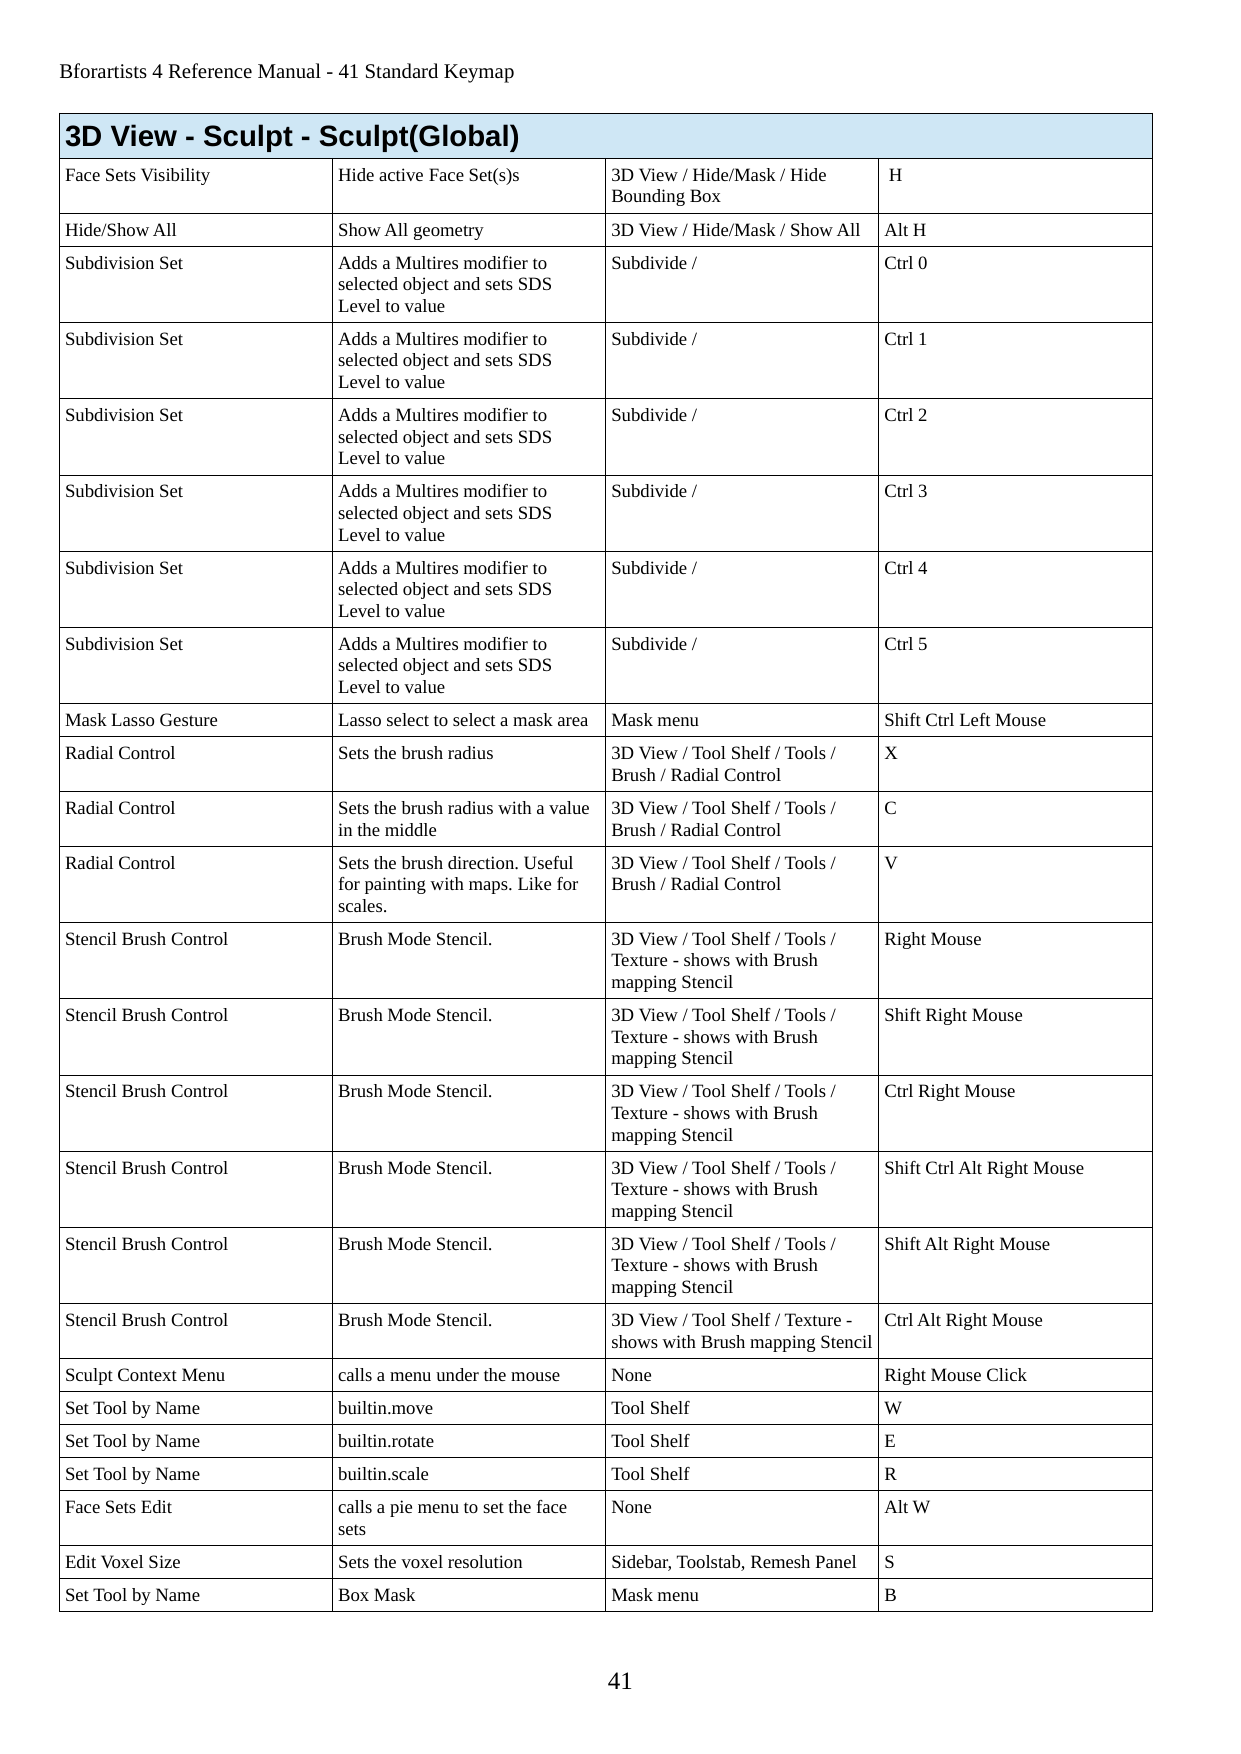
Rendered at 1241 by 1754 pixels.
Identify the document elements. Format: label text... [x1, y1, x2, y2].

table_cell Subdivision Set [60, 247, 332, 322]
table_cell Set Tool by Name [60, 1392, 332, 1424]
table_cell E [879, 1425, 1152, 1457]
table_cell None [606, 1359, 878, 1391]
table_cell Subdivision Set [60, 476, 332, 551]
table_cell R [879, 1458, 1152, 1490]
table_cell 3D View / Tool Shelf / Tools / Texture - shows with Brush mapping Stencil [606, 999, 878, 1074]
table_cell Ctrl 3 [879, 476, 1152, 551]
table_cell Stencil Brush Control [60, 1076, 332, 1151]
table_cell Adds a Multires modifier to selected object and sets SDS Level to value [333, 323, 605, 398]
table_cell Adds a Multires modifier to selected object and sets SDS Level to value [333, 476, 605, 551]
table_cell builtin.scale [333, 1458, 605, 1490]
table_cell Brush Mode Stencil. [333, 999, 605, 1074]
table_cell Stencil Brush Control [60, 923, 332, 998]
table_cell Alt W [879, 1491, 1152, 1545]
table_cell Brush Mode Stencil. [333, 923, 605, 998]
table_cell Mask Lasso Gesture [60, 704, 332, 736]
table_cell Sidebar, Toolstab, Remesh Panel [606, 1546, 878, 1578]
table_cell Shift Right Mouse [879, 999, 1152, 1074]
table_cell Sets the brush radius with a value in the middle [333, 792, 605, 846]
table_cell Subdivision Set [60, 323, 332, 398]
table_cell Subdivide / [606, 552, 878, 627]
table_cell Show All geometry [333, 214, 605, 246]
table_cell Ctrl 2 [879, 399, 1152, 474]
table_cell Adds a Multires modifier to selected object and sets SDS Level to value [333, 247, 605, 322]
table_cell Mask menu [606, 1579, 878, 1611]
table_cell Brush Mode Stencil. [333, 1304, 605, 1358]
table_cell Tool Shelf [606, 1458, 878, 1490]
table_cell Shift Ctrl Alt Right Mouse [879, 1152, 1152, 1227]
table_cell 3D View / Tool Shelf / Tools / Brush / Radial Control [606, 792, 878, 846]
table_cell Subdivision Set [60, 552, 332, 627]
table_cell Radial Control [60, 792, 332, 846]
table_cell Adds a Multires modifier to selected object and sets SDS Level to value [333, 399, 605, 474]
table_cell 3D View / Tool Shelf / Texture - shows with Brush mapping Stencil [606, 1304, 878, 1358]
table_cell 3D View / Hide/Mask / Hide Bounding Box [606, 159, 878, 213]
table_cell Tool Shelf [606, 1392, 878, 1424]
table_cell Subdivide / [606, 323, 878, 398]
table_cell None [606, 1491, 878, 1545]
table_cell 3D View / Tool Shelf / Tools / Texture - shows with Brush mapping Stencil [606, 923, 878, 998]
table_cell Lasso select to select a mask area [333, 704, 605, 736]
table_cell Sets the brush radius [333, 737, 605, 791]
table_cell Ctrl 0 [879, 247, 1152, 322]
table_cell Ctrl Right Mouse [879, 1076, 1152, 1151]
table_cell Stencil Brush Control [60, 1152, 332, 1227]
table_cell Radial Control [60, 737, 332, 791]
table_cell Adds a Multires modifier to selected object and sets SDS Level to value [333, 552, 605, 627]
table_cell calls a pie menu to set the face sets [333, 1491, 605, 1545]
table_cell Alt H [879, 214, 1152, 246]
table_cell Brush Mode Stencil. [333, 1228, 605, 1303]
table_cell Ctrl Alt Right Mouse [879, 1304, 1152, 1358]
table_cell 3D View / Tool Shelf / Tools / Texture - shows with Brush mapping Stencil [606, 1228, 878, 1303]
table_cell Adds a Multires modifier to selected object and sets SDS Level to value [333, 628, 605, 703]
table_cell Stencil Brush Control [60, 1304, 332, 1358]
table_cell V [879, 847, 1152, 922]
table_cell Subdivision Set [60, 399, 332, 474]
table_cell Set Tool by Name [60, 1458, 332, 1490]
table_cell Set Tool by Name [60, 1579, 332, 1611]
table_cell Right Mouse Click [879, 1359, 1152, 1391]
table_cell 3D View / Hide/Mask / Show All [606, 214, 878, 246]
table_cell Subdivide / [606, 628, 878, 703]
table_cell Brush Mode Stencil. [333, 1152, 605, 1227]
table_cell Subdivide / [606, 476, 878, 551]
table_cell S [879, 1546, 1152, 1578]
table_cell Ctrl 1 [879, 323, 1152, 398]
table_cell Subdivision Set [60, 628, 332, 703]
table_cell Stencil Brush Control [60, 999, 332, 1074]
table_cell calls a menu under the mouse [333, 1359, 605, 1391]
table_cell Edit Voxel Size [60, 1546, 332, 1578]
table_cell B [879, 1579, 1152, 1611]
table_cell 3D View / Tool Shelf / Tools / Brush / Radial Control [606, 847, 878, 922]
table_cell Hide/Show All [60, 214, 332, 246]
table_cell builtin.move [333, 1392, 605, 1424]
table_cell C [879, 792, 1152, 846]
table_cell Brush Mode Stencil. [333, 1076, 605, 1151]
table_cell Tool Shelf [606, 1425, 878, 1457]
table_cell Radial Control [60, 847, 332, 922]
table_cell Subdivide / [606, 247, 878, 322]
table_cell W [879, 1392, 1152, 1424]
table_cell 3D View / Tool Shelf / Tools / Texture - shows with Brush mapping Stencil [606, 1076, 878, 1151]
table_cell builtin.rotate [333, 1425, 605, 1457]
table_cell Stencil Brush Control [60, 1228, 332, 1303]
table_cell Subdivide / [606, 399, 878, 474]
table_header 3D View - Sculpt - Sculpt(Global) [60, 114, 1152, 158]
table_cell Shift Alt Right Mouse [879, 1228, 1152, 1303]
table_cell Ctrl 4 [879, 552, 1152, 627]
table_cell 3D View / Tool Shelf / Tools / Brush / Radial Control [606, 737, 878, 791]
table_cell Sets the brush direction. Useful for painting with maps. Like for scales. [333, 847, 605, 922]
table_cell Ctrl 5 [879, 628, 1152, 703]
table_cell X [879, 737, 1152, 791]
table_cell Sets the voxel resolution [333, 1546, 605, 1578]
table_cell Sculpt Context Menu [60, 1359, 332, 1391]
table_cell Box Mask [333, 1579, 605, 1611]
table_cell 3D View / Tool Shelf / Tools / Texture - shows with Brush mapping Stencil [606, 1152, 878, 1227]
table_cell H [879, 159, 1152, 213]
table_cell Right Mouse [879, 923, 1152, 998]
table_cell Shift Ctrl Left Mouse [879, 704, 1152, 736]
table_cell Face Sets Visibility [60, 159, 332, 213]
table_cell Set Tool by Name [60, 1425, 332, 1457]
table_cell Hide active Face Set(s)s [333, 159, 605, 213]
table_cell Mask menu [606, 704, 878, 736]
table_cell Face Sets Edit [60, 1491, 332, 1545]
